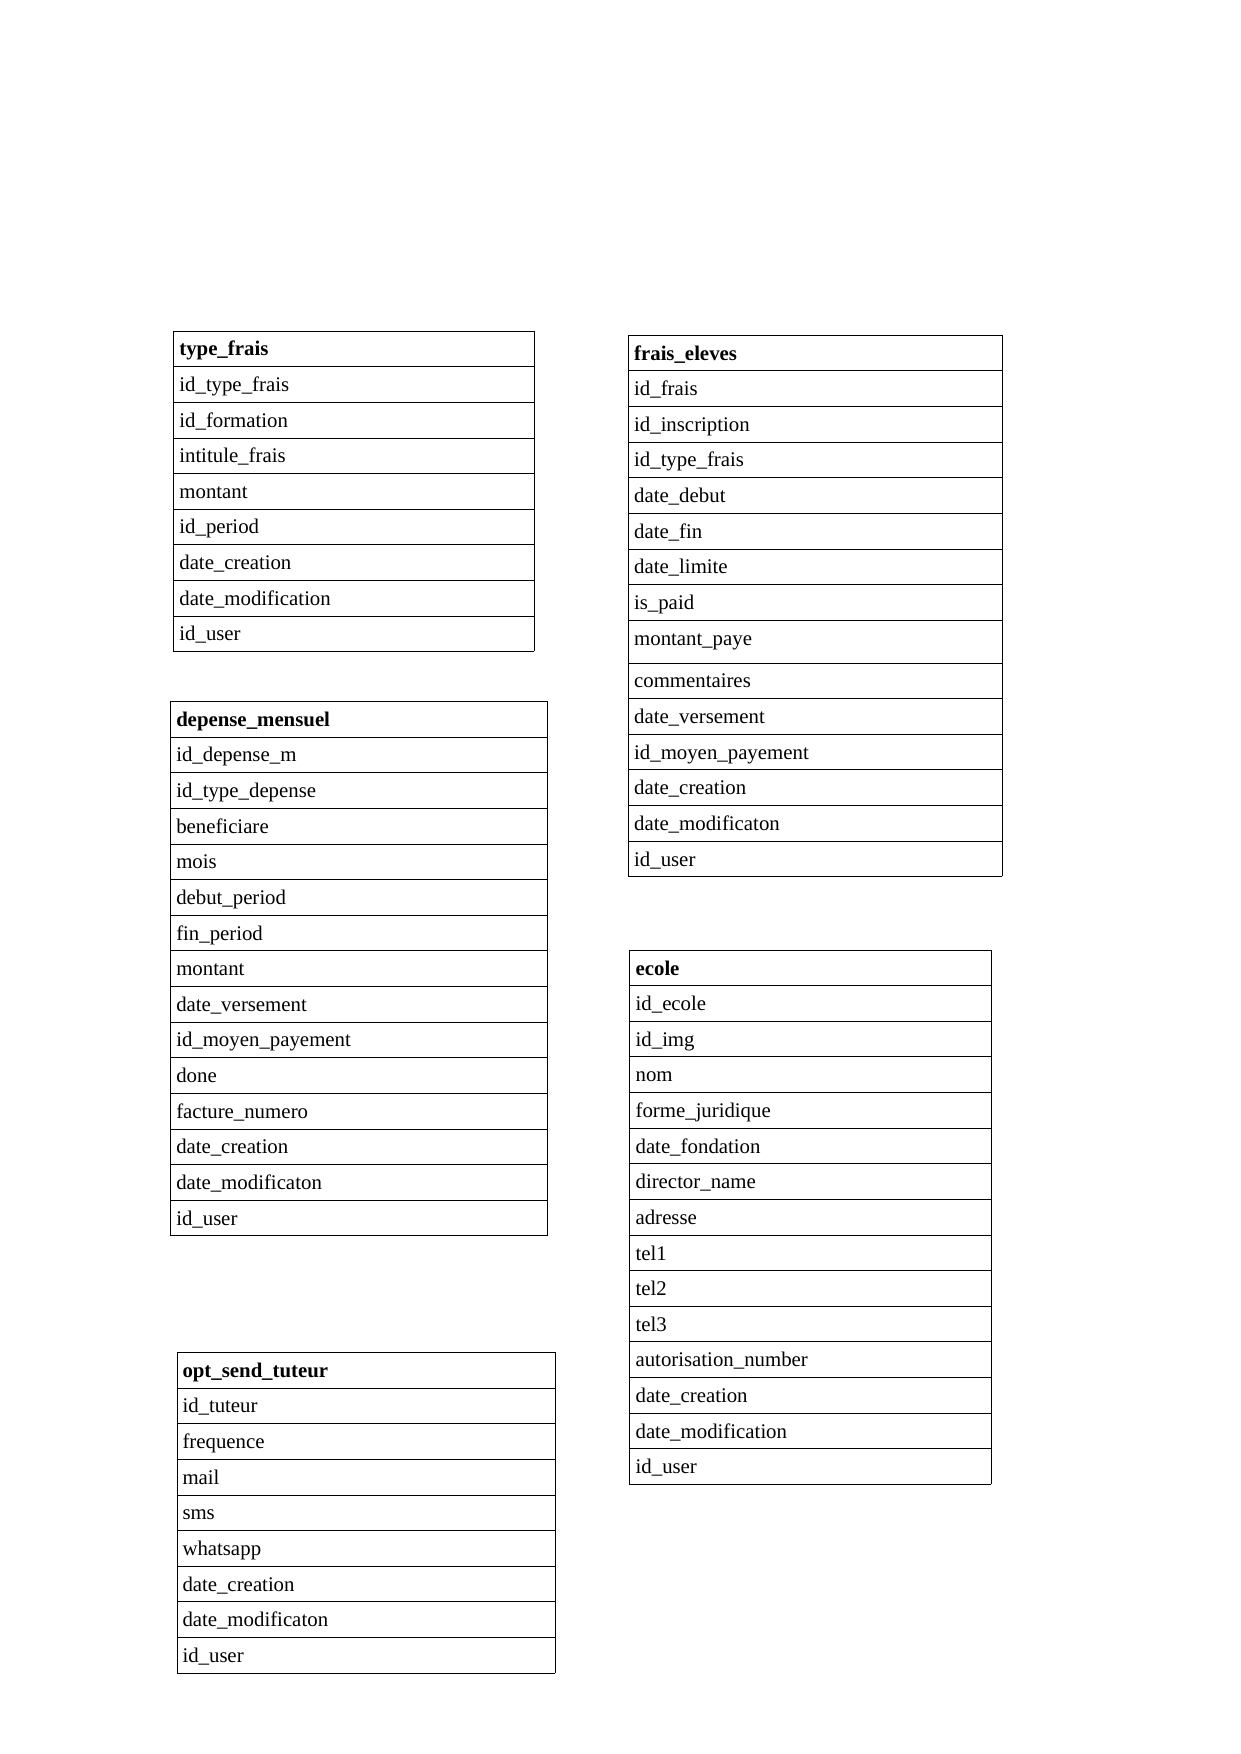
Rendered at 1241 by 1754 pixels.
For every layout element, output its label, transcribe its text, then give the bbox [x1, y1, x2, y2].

table_cell id_inscription [629, 407, 1002, 442]
table_cell commentaires [629, 664, 1002, 698]
table_cell is_paid [629, 585, 1002, 620]
table_cell id_user [174, 617, 534, 651]
table_cell tel1 [630, 1236, 991, 1270]
table_cell id_depense_m [171, 738, 547, 772]
table_cell adresse [630, 1200, 991, 1234]
table_cell date_limite [629, 550, 1002, 584]
table_cell done [171, 1058, 547, 1093]
table_cell date_modificaton [629, 806, 1002, 841]
table_cell montant [171, 951, 547, 986]
table_cell debut_period [171, 880, 547, 915]
table_cell id_frais [629, 371, 1002, 406]
table_cell date_fin [629, 514, 1002, 548]
table_cell frequence [178, 1424, 555, 1459]
table_cell date_modificaton [171, 1165, 547, 1200]
table_cell date_debut [629, 478, 1002, 513]
table_cell beneficiare [171, 809, 547, 843]
table_cell date_modificaton [178, 1602, 555, 1637]
table_header opt_send_tuteur [178, 1353, 555, 1388]
table_cell tel2 [630, 1271, 991, 1306]
table_cell id_user [171, 1201, 547, 1235]
table_cell forme_juridique [630, 1093, 991, 1128]
table_cell date_creation [174, 545, 534, 580]
table_cell montant_paye [629, 621, 1002, 662]
table_cell date_fondation [630, 1129, 991, 1163]
table_cell id_type_frais [174, 367, 534, 402]
table_cell date_modification [630, 1414, 991, 1448]
table_cell id_user [178, 1638, 555, 1673]
table_cell nom [630, 1057, 991, 1092]
table_cell fin_period [171, 916, 547, 950]
table_cell mail [178, 1460, 555, 1494]
table_cell mois [171, 845, 547, 879]
table_cell director_name [630, 1164, 991, 1199]
table_header frais_eleves [629, 336, 1002, 370]
table_cell date_creation [630, 1378, 991, 1413]
table_cell id_user [629, 842, 1002, 876]
table_cell facture_numero [171, 1094, 547, 1128]
table_cell whatsapp [178, 1531, 555, 1566]
table_cell date_versement [171, 987, 547, 1022]
table_cell id_moyen_payement [171, 1023, 547, 1057]
table_cell id_moyen_payement [629, 735, 1002, 769]
table_cell date_creation [629, 770, 1002, 805]
table_cell date_versement [629, 699, 1002, 734]
table_header depense_mensuel [171, 702, 547, 737]
table_cell id_ecole [630, 986, 991, 1021]
table_cell date_modification [174, 581, 534, 616]
table_cell autorisation_number [630, 1342, 991, 1377]
table_cell sms [178, 1496, 555, 1530]
table_cell id_formation [174, 403, 534, 437]
table_cell date_creation [178, 1567, 555, 1601]
table_cell id_type_depense [171, 773, 547, 808]
table_header ecole [630, 951, 991, 985]
table_cell id_type_frais [629, 443, 1002, 477]
table_cell date_creation [171, 1130, 547, 1164]
table_header type_frais [174, 332, 534, 366]
table_cell tel3 [630, 1307, 991, 1341]
table_cell id_period [174, 510, 534, 544]
table_cell id_img [630, 1022, 991, 1056]
table_cell id_tuteur [178, 1389, 555, 1423]
table_cell id_user [630, 1449, 991, 1484]
table_cell montant [174, 474, 534, 509]
table_cell intitule_frais [174, 439, 534, 473]
